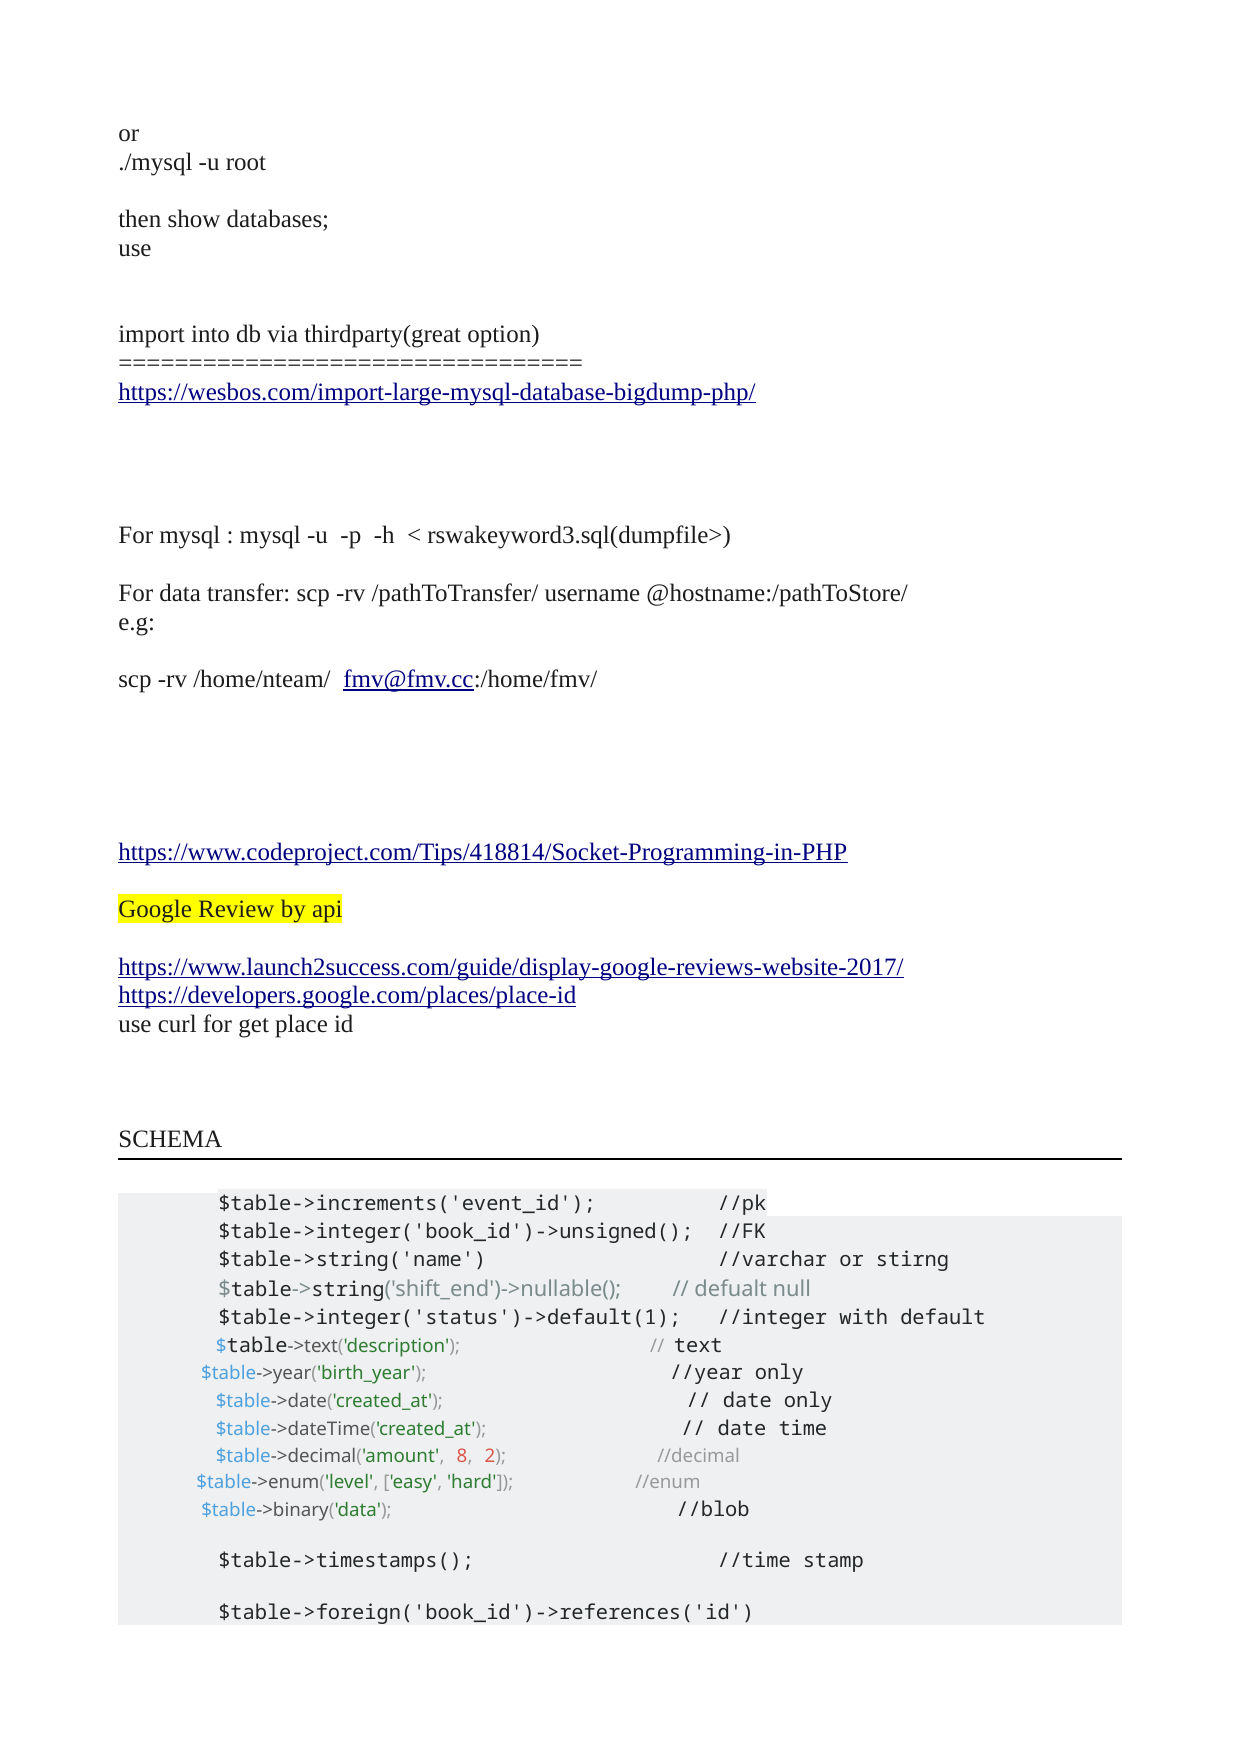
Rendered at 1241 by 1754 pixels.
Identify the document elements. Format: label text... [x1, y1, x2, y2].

text https://developers.google.com/places/place-id [118, 981, 1122, 1009]
text scp -rv /home/nteam/ fmv@fmv.cc:/home/fmv/ [118, 664, 1122, 693]
text https://wesbos.com/import-large-mysql-database-bigdump-php/ [118, 377, 1122, 406]
text https://www.codeproject.com/Tips/418814/Socket-Programming-in-PHP [118, 837, 1122, 866]
text Google Review by api [118, 894, 1122, 923]
text $table->dateTime('created_at'); // date time [118, 1413, 1122, 1441]
text then show databases; [118, 204, 1122, 233]
text $table->binary('data'); //blob [118, 1494, 1122, 1522]
text For mysql : mysql -u -p -h < rswakeyword3.sql(dumpfile>) [118, 521, 1122, 549]
text ================================= [118, 348, 1122, 377]
text $table->increments('event_id'); //pk [118, 1188, 1122, 1216]
text $table->enum('level', ['easy', 'hard']); //enum [118, 1469, 1122, 1494]
text https://www.launch2success.com/guide/display-google-reviews-website-2017/ [118, 952, 1122, 981]
text import into db via thirdparty(great option) [118, 319, 1122, 348]
text $table->foreign('book_id')->references('id') [118, 1597, 1122, 1625]
text use [118, 233, 1122, 262]
text $table->year('birth_year'); //year only [118, 1358, 1122, 1386]
text $table->string('name') //varchar or stirng [118, 1244, 1122, 1272]
text $table->integer('status')->default(1); //integer with default [118, 1302, 1122, 1330]
text e.g: [118, 607, 1122, 636]
text or [118, 118, 1122, 147]
text $table->timestamps(); //time stamp [118, 1546, 1122, 1574]
text $table->date('created_at'); // date only [118, 1386, 1122, 1413]
text SCHEMA [118, 1124, 1122, 1158]
text $table->integer('book_id')->unsigned(); //FK [118, 1216, 1122, 1244]
text $table->decimal('amount', 8, 2); //decimal [118, 1441, 1122, 1469]
text $table->string('shift_end')->nullable(); // defualt null [118, 1272, 1122, 1302]
text use curl for get place id [118, 1009, 1122, 1038]
text ./mysql -u root [118, 147, 1122, 176]
text $table->text('description'); // text [118, 1330, 1122, 1358]
text For data transfer: scp -rv /pathToTransfer/ username @hostname:/pathToStore/ [118, 578, 1122, 607]
